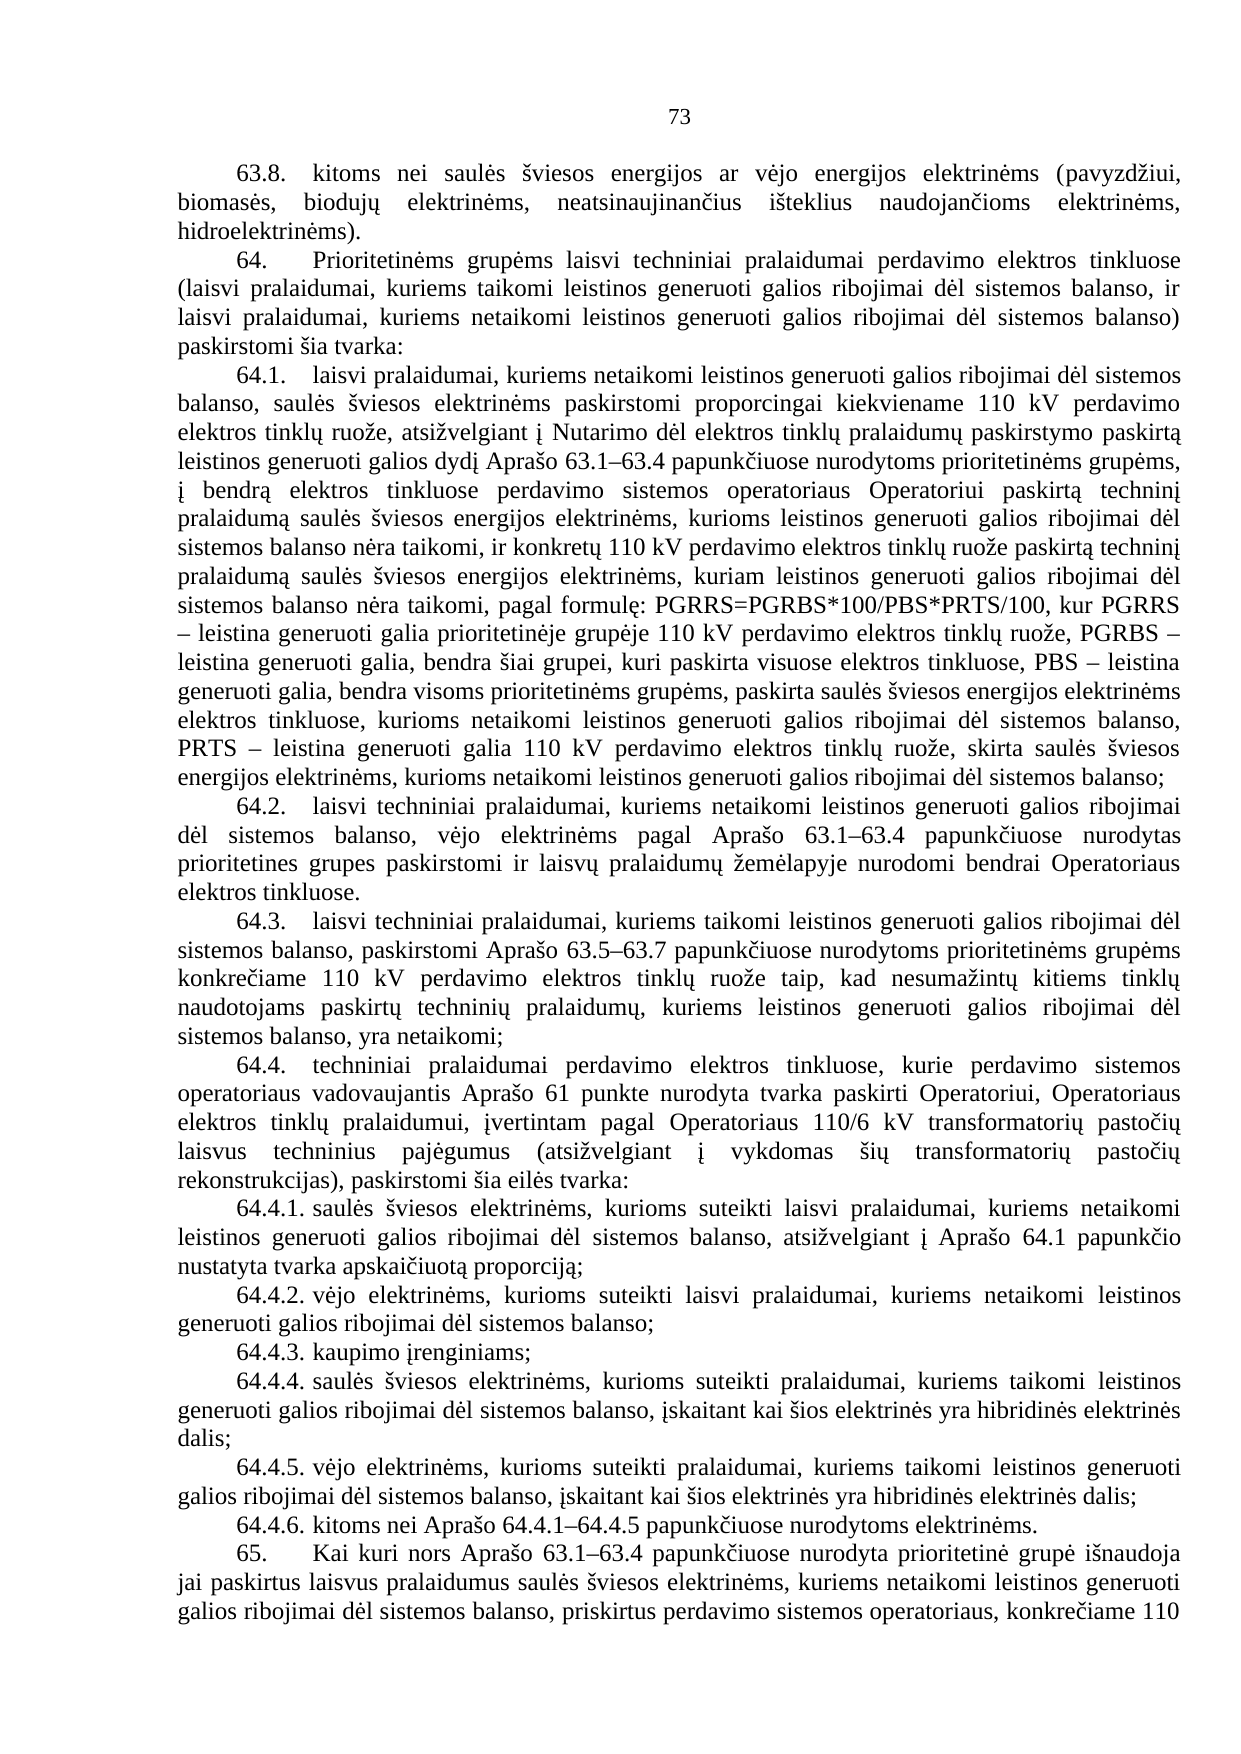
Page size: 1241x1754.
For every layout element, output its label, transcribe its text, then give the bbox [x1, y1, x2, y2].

text 64.4. techniniai pralaidumai perdavimo elektros tinkluose, kurie perdavimo sistemos operatoriaus vadovaujantis Aprašo ‎61 punkte nurodyta tvarka paskirti Operatoriui, Operatoriaus elektros tinklų pralaidumui, įvertintam pagal Operatoriaus 110/6 kV transformatorių pastočių laisvus techninius pajėgumus (atsižvelgiant į vykdomas šių transformatorių pastočių rekonstrukcijas), paskirstomi šia eilės tvarka: [177, 1050, 1181, 1193]
text 64.4.4. saulės šviesos elektrinėms, kurioms suteikti pralaidumai, kuriems taikomi leistinos generuoti galios ribojimai dėl sistemos balanso, įskaitant kai šios elektrinės yra hibridinės elektrinės dalis; [177, 1366, 1181, 1452]
text 64.4.6. kitoms nei Aprašo ‎64.4.1–‎64.4.5 papunkčiuose nurodytoms elektrinėms. [177, 1510, 1181, 1538]
text 64.4.5. vėjo elektrinėms, kurioms suteikti pralaidumai, kuriems taikomi leistinos generuoti galios ribojimai dėl sistemos balanso, įskaitant kai šios elektrinės yra hibridinės elektrinės dalis; [177, 1452, 1181, 1510]
text 65. Kai kuri nors Aprašo ‎63.1–‎63.4 papunkčiuose nurodyta prioritetinė grupė išnaudoja jai paskirtus laisvus pralaidumus saulės šviesos elektrinėms, kuriems netaikomi leistinos generuoti galios ribojimai dėl sistemos balanso, priskirtus perdavimo sistemos operatoriaus, konkrečiame 110 [177, 1538, 1181, 1625]
text 64.2. laisvi techniniai pralaidumai, kuriems netaikomi leistinos generuoti galios ribojimai dėl sistemos balanso, vėjo elektrinėms pagal Aprašo ‎63.1–‎63.4 papunkčiuose nurodytas prioritetines grupes paskirstomi ir laisvų pralaidumų žemėlapyje nurodomi bendrai Operatoriaus elektros tinkluose. [177, 791, 1181, 906]
text 63.8. kitoms nei saulės šviesos energijos ar vėjo energijos elektrinėms (pavyzdžiui, biomasės, biodujų elektrinėms, neatsinaujinančius išteklius naudojančioms elektrinėms, hidroelektrinėms). [177, 158, 1181, 245]
text 64.3. laisvi techniniai pralaidumai, kuriems taikomi leistinos generuoti galios ribojimai dėl sistemos balanso, paskirstomi Aprašo ‎63.5–‎63.7 papunkčiuose nurodytoms prioritetinėms grupėms konkrečiame 110 kV perdavimo elektros tinklų ruože taip, kad nesumažintų kitiems tinklų naudotojams paskirtų techninių pralaidumų, kuriems leistinos generuoti galios ribojimai dėl sistemos balanso, yra netaikomi; [177, 906, 1181, 1050]
text 64.1. laisvi pralaidumai, kuriems netaikomi leistinos generuoti galios ribojimai dėl sistemos balanso, saulės šviesos elektrinėms paskirstomi proporcingai kiekviename 110 kV perdavimo elektros tinklų ruože, atsižvelgiant į Nutarimo dėl elektros tinklų pralaidumų paskirstymo paskirtą leistinos generuoti galios dydį Aprašo ‎63.1–‎63.4 papunkčiuose nurodytoms prioritetinėms grupėms, į bendrą elektros tinkluose perdavimo sistemos operatoriaus Operatoriui paskirtą techninį pralaidumą saulės šviesos energijos elektrinėms, kurioms leistinos generuoti galios ribojimai dėl sistemos balanso nėra taikomi, ir konkretų 110 kV perdavimo elektros tinklų ruože paskirtą techninį pralaidumą saulės šviesos energijos elektrinėms, kuriam leistinos generuoti galios ribojimai dėl sistemos balanso nėra taikomi, pagal formulę: PGRRS=PGRBS*100/PBS*PRTS/100, kur PGRRS – leistina generuoti galia prioritetinėje grupėje 110 kV perdavimo elektros tinklų ruože, PGRBS – leistina generuoti galia, bendra šiai grupei, kuri paskirta visuose elektros tinkluose, PBS – leistina generuoti galia, bendra visoms prioritetinėms grupėms, paskirta saulės šviesos energijos elektrinėms elektros tinkluose, kurioms netaikomi leistinos generuoti galios ribojimai dėl sistemos balanso, PRTS – leistina generuoti galia 110 kV perdavimo elektros tinklų ruože, skirta saulės šviesos energijos elektrinėms, kurioms netaikomi leistinos generuoti galios ribojimai dėl sistemos balanso; [177, 360, 1181, 791]
text 64.4.1. saulės šviesos elektrinėms, kurioms suteikti laisvi pralaidumai, kuriems netaikomi leistinos generuoti galios ribojimai dėl sistemos balanso, atsižvelgiant į Aprašo ‎64.1 papunkčio nustatyta tvarka apskaičiuotą proporciją; [177, 1193, 1181, 1280]
text 64.4.2. vėjo elektrinėms, kurioms suteikti laisvi pralaidumai, kuriems netaikomi leistinos generuoti galios ribojimai dėl sistemos balanso; [177, 1280, 1181, 1337]
text 64.4.3. kaupimo įrenginiams; [177, 1337, 1181, 1366]
text 64. Prioritetinėms grupėms laisvi techniniai pralaidumai perdavimo elektros tinkluose (laisvi pralaidumai, kuriems taikomi leistinos generuoti galios ribojimai dėl sistemos balanso, ir laisvi pralaidumai, kuriems netaikomi leistinos generuoti galios ribojimai dėl sistemos balanso) paskirstomi šia tvarka: [177, 245, 1181, 360]
